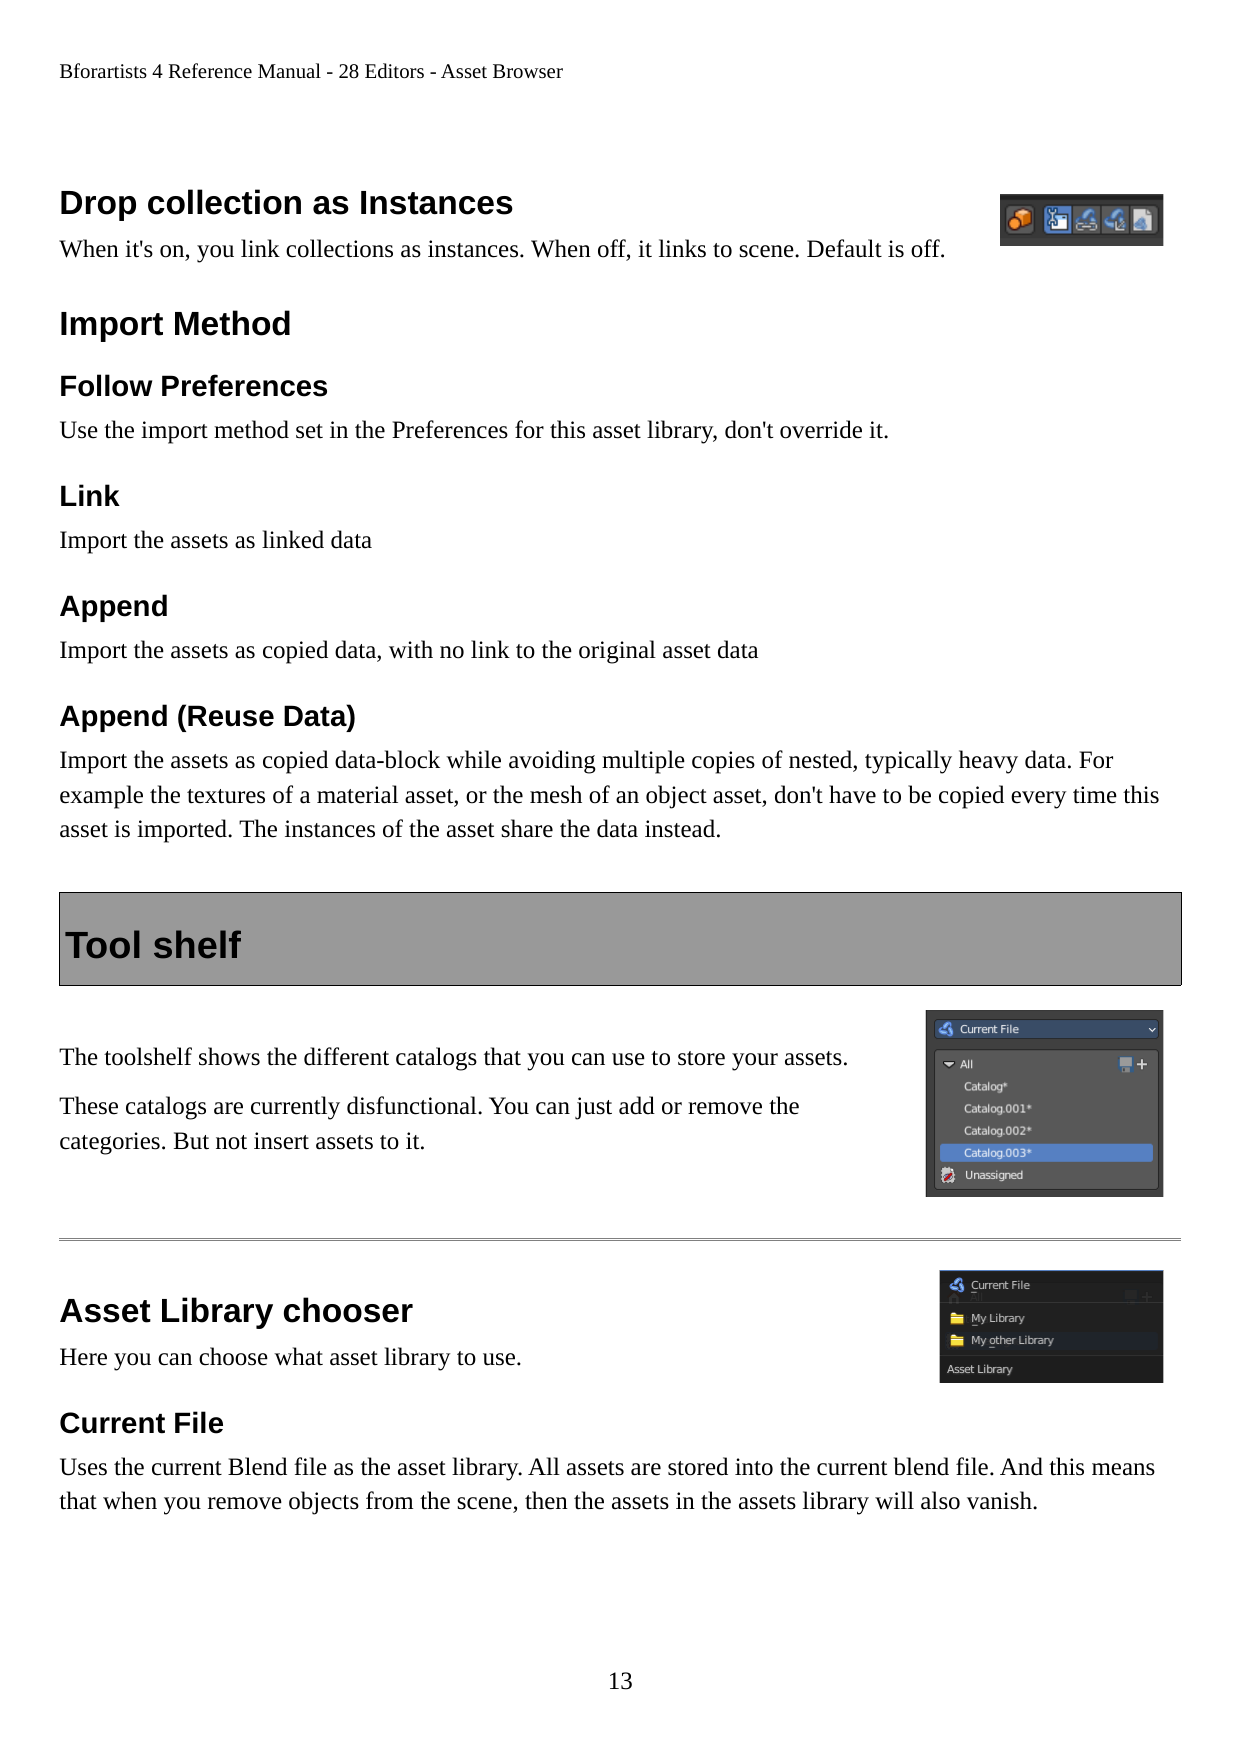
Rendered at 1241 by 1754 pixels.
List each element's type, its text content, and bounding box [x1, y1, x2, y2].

text Import the assets as linked data [59, 525, 1181, 554]
subtitle [1164, 1291, 1181, 1329]
text These catalogs are currently disfunctional. You can just add or remove the categories. But not insert assets to it. [59, 1091, 925, 1154]
picture [939, 1270, 1164, 1383]
picture [925, 1010, 1164, 1197]
picture [1000, 194, 1164, 246]
text Import the assets as copied data-block while avoiding multiple copies of nested, typically heavy data. For example the textures of a material asset, or the mesh of an object asset, don't have to be copied every time this asset is imported. The instances of the asset share the data instead. [59, 745, 1181, 843]
subtitle Asset Library chooser [59, 1291, 939, 1329]
text The toolshelf shows the different catalogs that you can use to store your assets. [59, 1042, 925, 1071]
subtitle Follow Preferences [59, 369, 1181, 403]
subtitle Current File [59, 1406, 1181, 1439]
text Use the import method set in the Preferences for this asset library, don't override it. [59, 416, 1181, 444]
text Import the assets as copied data, with no link to the original asset data [59, 635, 1181, 664]
subtitle Drop collection as Instances [59, 182, 1181, 221]
text When it's on, you link collections as instances. When off, it links to scene. Default is off. [59, 234, 1181, 262]
table_header Tool shelf [60, 893, 1181, 985]
text Uses the current Blend file as the asset library. All assets are stored into the current blend file. And this means that when you remove objects from the scene, then the assets in the assets library will also vanish. [59, 1452, 1181, 1515]
subtitle Import Method [59, 303, 1181, 342]
text Here you can choose what asset library to use. [59, 1342, 939, 1371]
subtitle Append [59, 589, 1181, 623]
subtitle Link [59, 479, 1181, 513]
subtitle Append (Reuse Data) [59, 699, 1181, 733]
